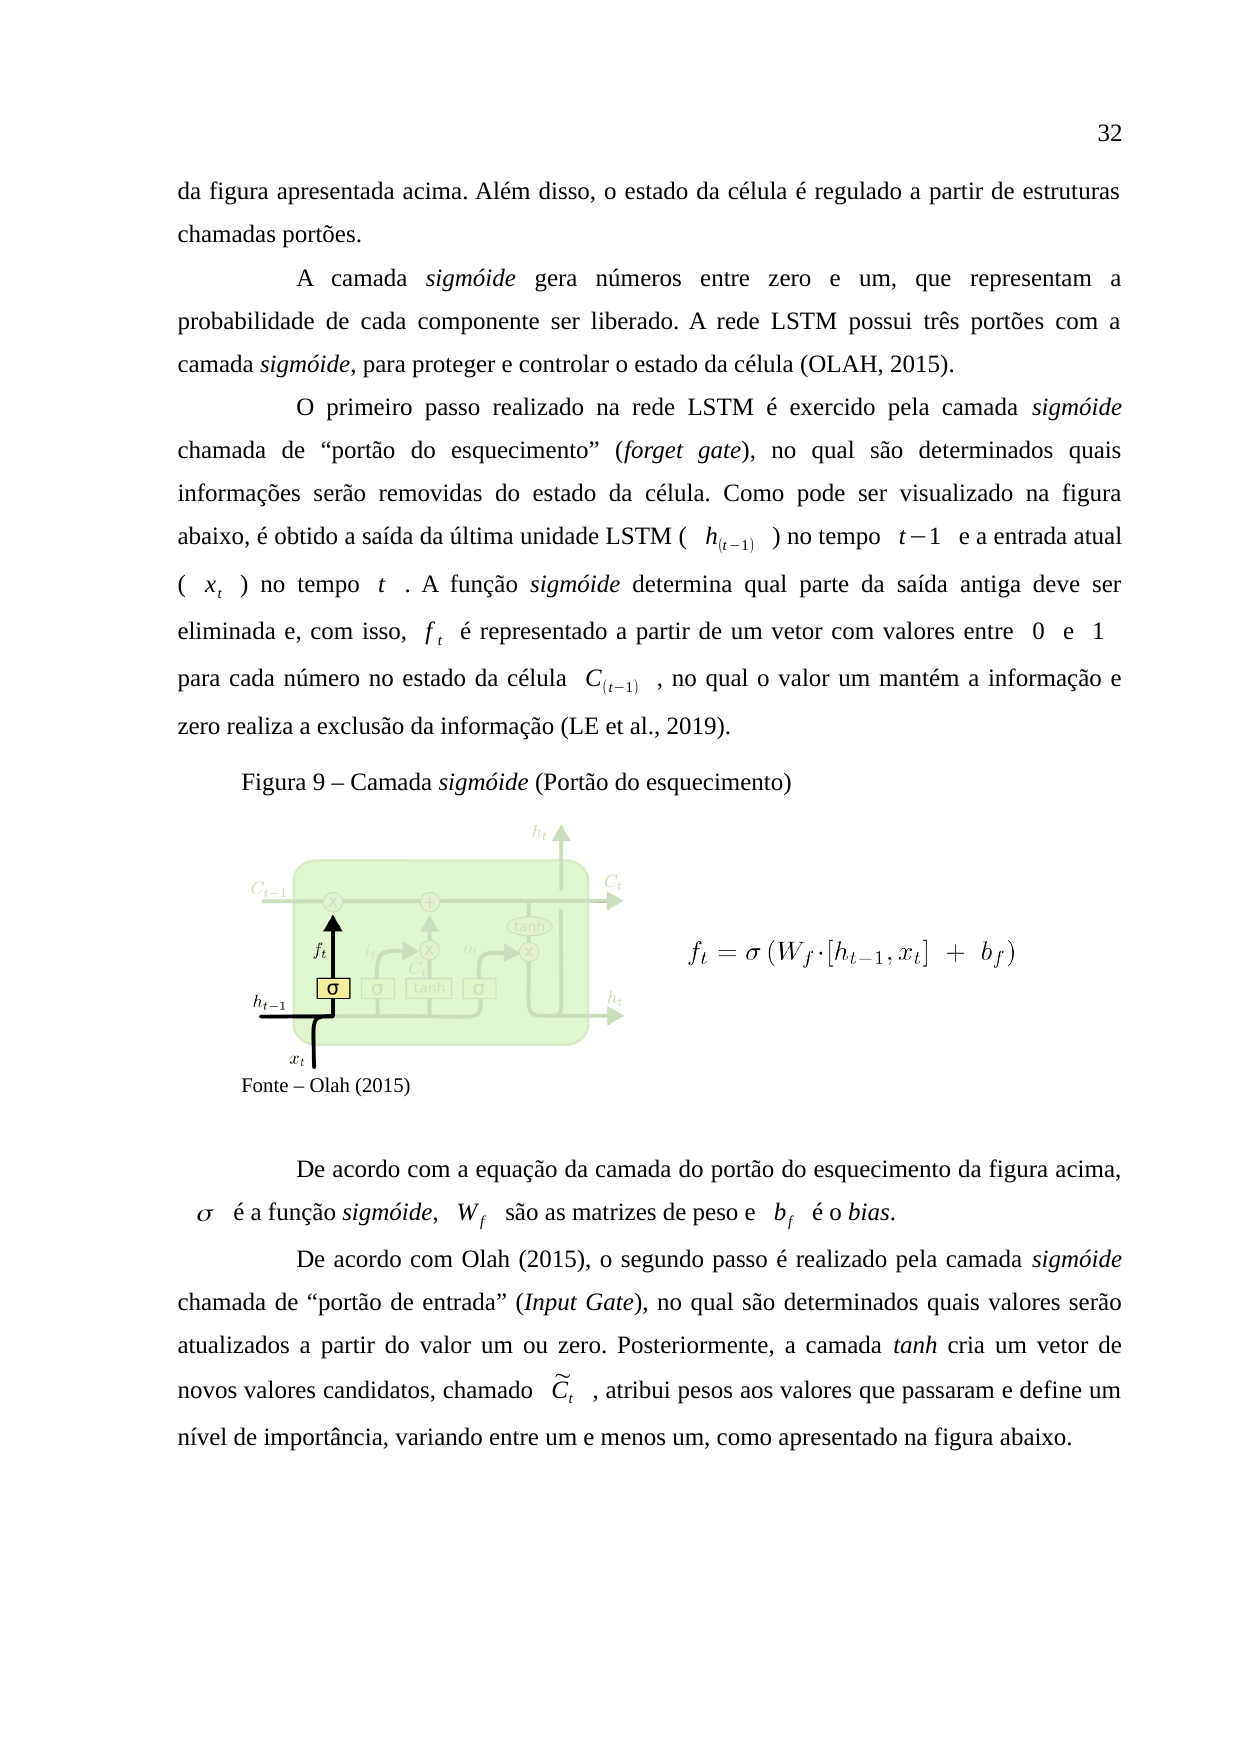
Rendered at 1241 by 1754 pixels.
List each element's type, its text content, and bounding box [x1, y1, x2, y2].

picture [241, 820, 1059, 1073]
text da figura apresentada acima. Além disso, o estado da célula é regulado a partir de estruturas chamadas portões. [177, 176, 1122, 248]
text Figura 9 – Camada sigmóide (Portão do esquecimento) [241, 767, 1058, 796]
text O primeiro passo realizado na rede LSTM é exercido pela camada sigmóide chamada de “portão do esquecimento” (forget gate), no qual são determinados quais informações serão removidas do estado da célula. Como pode ser visualizado na figura abaixo, é obtido a saída da última unidade LSTM () no tempoe a entrada atual () no tempo. A função sigmóide determina qual parte da saída antiga deve ser eliminada e, com isso,é representado a partir de um vetor com valores entreepara cada número no estado da célula, no qual o valor um mantém a informação e zero realiza a exclusão da informação (LE et al., 2019). [177, 392, 1122, 740]
text De acordo com a equação da camada do portão do esquecimento da figura acima,é a função sigmóide,são as matrizes de peso eé o bias. [177, 1154, 1122, 1230]
text A camada sigmóide gera números entre zero e um, que representam a probabilidade de cada componente ser liberado. A rede LSTM possui três portões com a camada sigmóide, para proteger e controlar o estado da célula (OLAH, 2015). [177, 263, 1122, 378]
text De acordo com Olah (2015), o segundo passo é realizado pela camada sigmóide chamada de “portão de entrada” (Input Gate), no qual são determinados quais valores serão atualizados a partir do valor um ou zero. Posteriormente, a camada tanh cria um vetor de novos valores candidatos, chamado, atribui pesos aos valores que passaram e define um nível de importância, variando entre um e menos um, como apresentado na figura abaixo. [177, 1244, 1122, 1450]
text Fonte – Olah (2015) [241, 1073, 1058, 1097]
